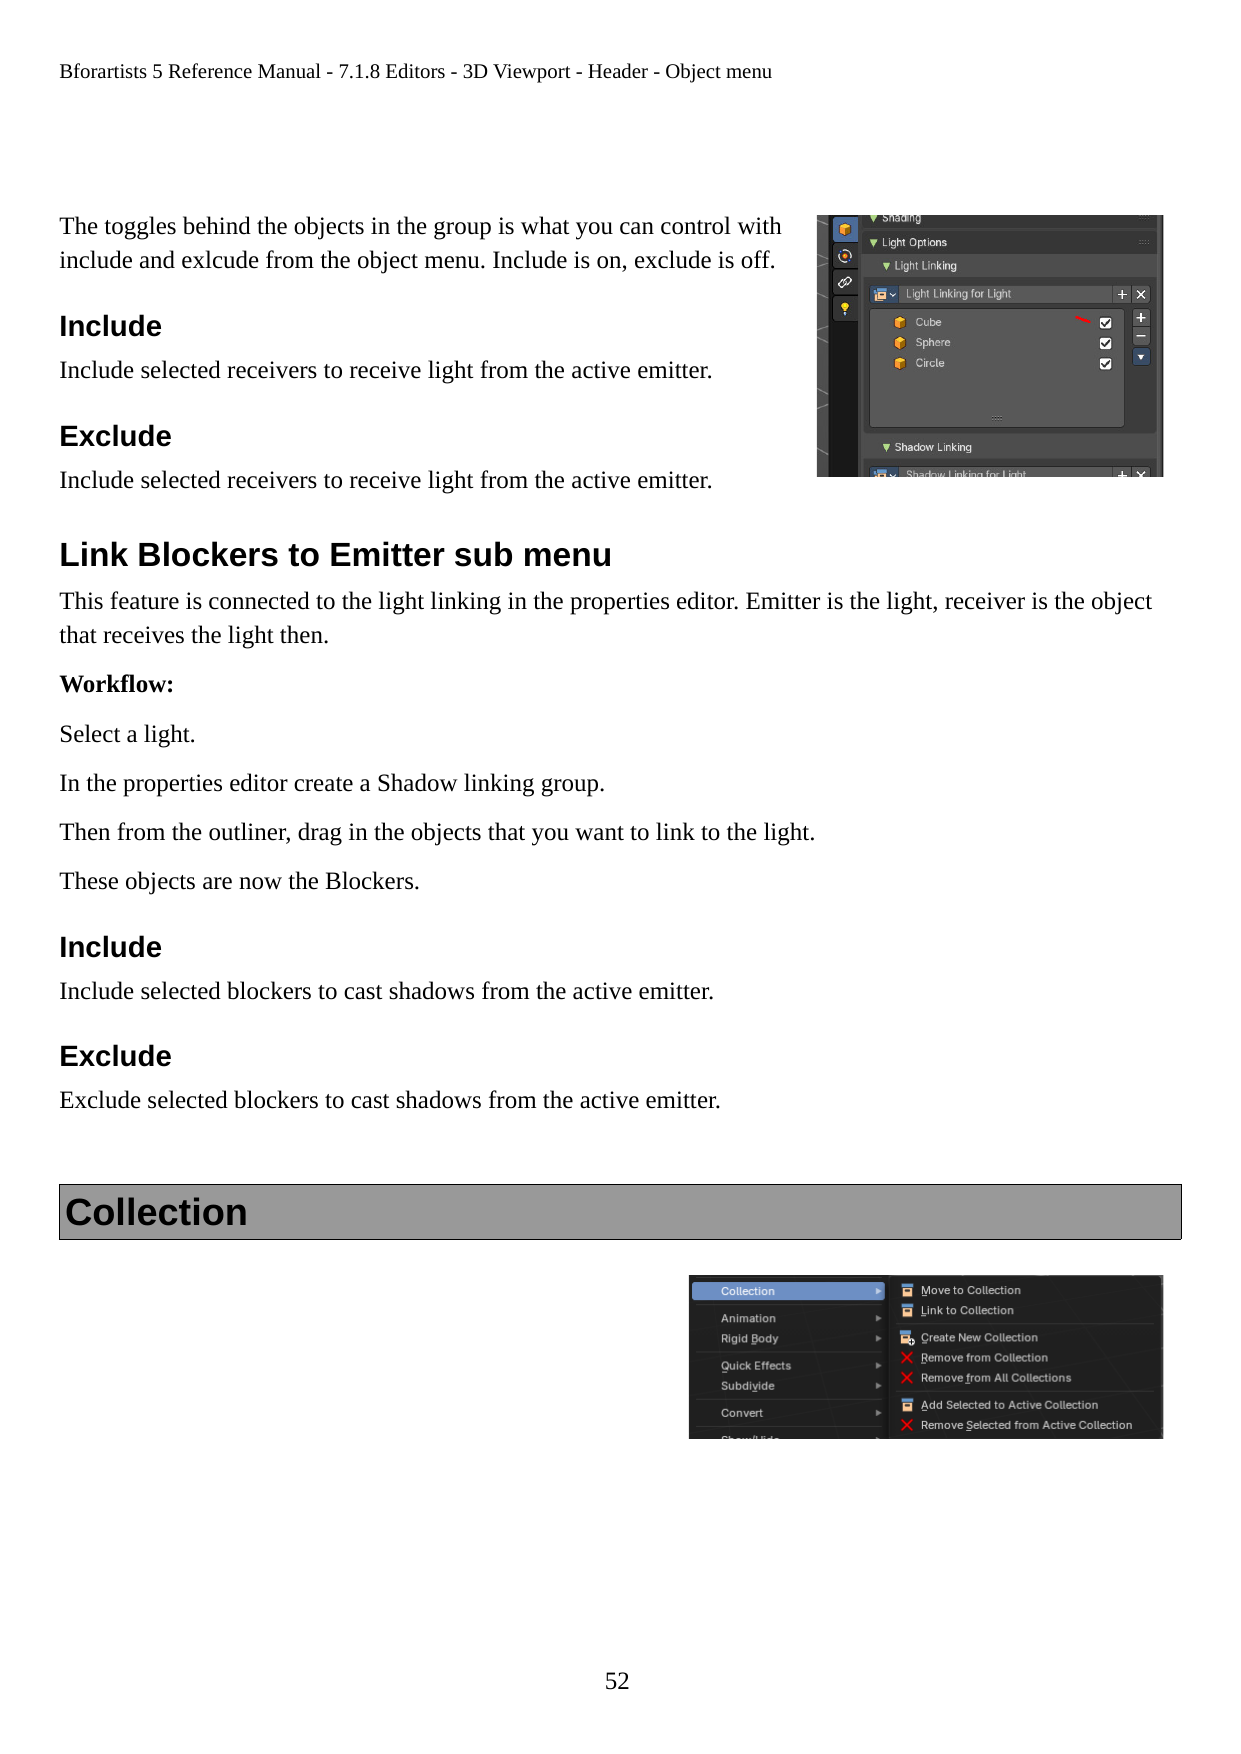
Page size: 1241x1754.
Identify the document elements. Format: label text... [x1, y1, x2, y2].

subtitle Link Blockers to Emitter sub menu [59, 535, 1181, 573]
text In the properties editor create a Shadow linking group. [59, 768, 1181, 796]
text Exclude selected blockers to cast shadows from the active emitter. [59, 1086, 1181, 1114]
text Then from the outliner, drag in the objects that you want to link to the light. [59, 817, 1181, 846]
text This feature is connected to the light linking in the properties editor. Emitter is the light, receiver is the object that receives the light then. [59, 586, 1181, 649]
subtitle Include [59, 309, 816, 343]
subtitle [1164, 309, 1181, 343]
text Include selected blockers to cast shadows from the active emitter. [59, 976, 1181, 1004]
text Include selected receivers to receive light from the active emitter. [59, 355, 816, 384]
picture [816, 215, 1164, 477]
picture [688, 1275, 1164, 1439]
text Workflow: [59, 669, 1181, 698]
text These objects are now the Blockers. [59, 866, 1181, 894]
text The toggles behind the objects in the group is what you can control with include and exlcude from the object menu. Include is on, exclude is off. [59, 211, 1181, 274]
table_header Collection [60, 1185, 1181, 1239]
subtitle [1164, 419, 1181, 452]
text Include selected receivers to receive light from the active emitter. [59, 465, 1181, 494]
subtitle Exclude [59, 1039, 1181, 1073]
subtitle Include [59, 929, 1181, 963]
text Select a light. [59, 719, 1181, 747]
subtitle Exclude [59, 419, 816, 452]
